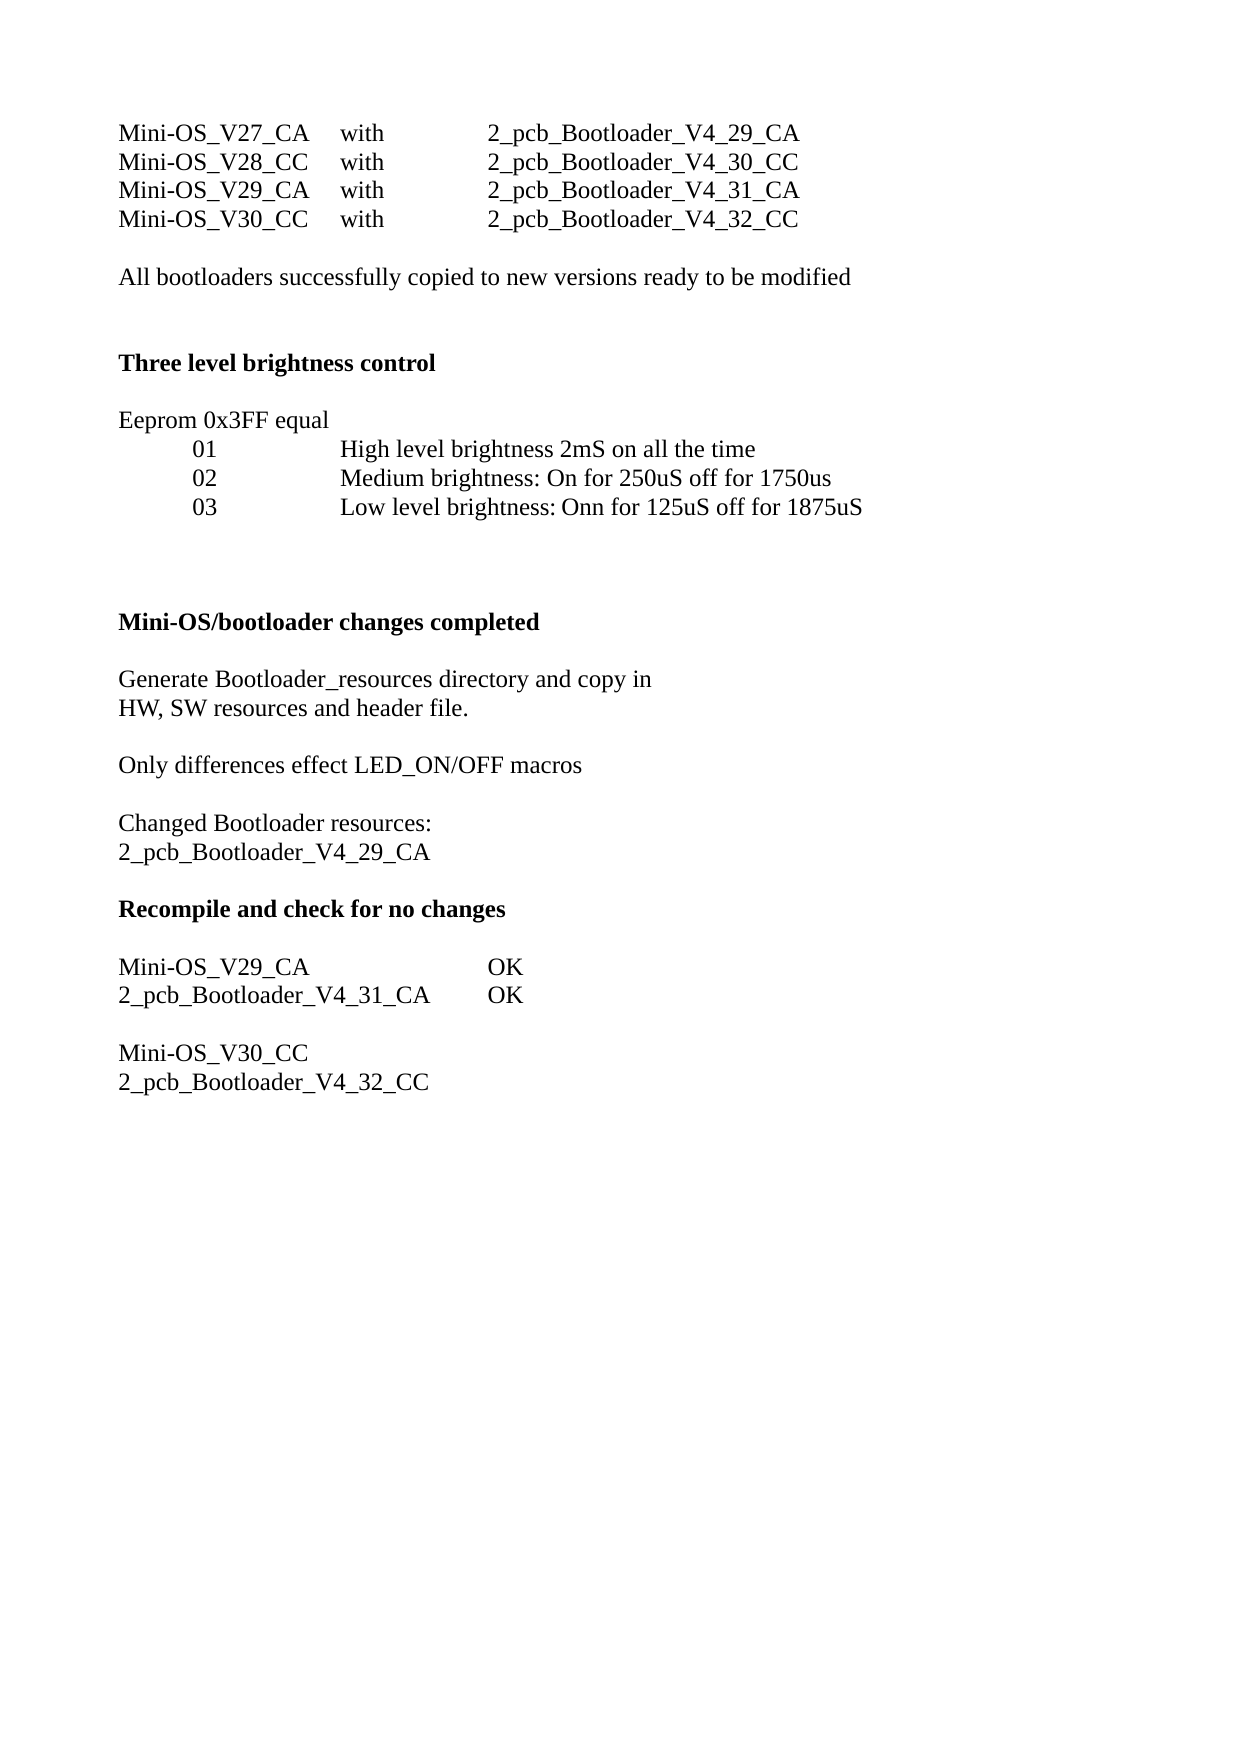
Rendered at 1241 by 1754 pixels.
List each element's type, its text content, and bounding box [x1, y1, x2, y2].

text Changed Bootloader resources: [118, 808, 1122, 837]
text All bootloaders successfully copied to new versions ready to be modified [118, 262, 1122, 291]
text Mini-OS/bootloader changes completed [118, 607, 1122, 636]
text Mini-OS_V30_CC with 2_pcb_Bootloader_V4_32_CC [118, 204, 1122, 233]
text Mini-OS_V29_CA OK [118, 952, 1122, 981]
text 2_pcb_Bootloader_V4_29_CA [118, 837, 1122, 866]
text Mini-OS_V27_CA with 2_pcb_Bootloader_V4_29_CA [118, 118, 1122, 147]
text Eeprom 0x3FF equal [118, 406, 1122, 434]
text Mini-OS_V28_CC with 2_pcb_Bootloader_V4_30_CC [118, 147, 1122, 176]
text 02 Medium brightness: On for 250uS off for 1750us [118, 463, 1122, 492]
text Generate Bootloader_resources directory and copy in [118, 664, 1122, 693]
text HW, SW resources and header file. [118, 693, 1122, 722]
text 2_pcb_Bootloader_V4_31_CA OK [118, 981, 1122, 1009]
text Mini-OS_V30_CC [118, 1038, 1122, 1067]
text Only differences effect LED_ON/OFF macros [118, 751, 1122, 779]
text Mini-OS_V29_CA with 2_pcb_Bootloader_V4_31_CA [118, 176, 1122, 204]
text 01 High level brightness 2mS on all the time [118, 434, 1122, 463]
text Three level brightness control [118, 348, 1122, 377]
text Recompile and check for no changes [118, 894, 1122, 923]
text 03 Low level brightness: Onn for 125uS off for 1875uS [118, 492, 1122, 521]
text 2_pcb_Bootloader_V4_32_CC [118, 1067, 1122, 1096]
